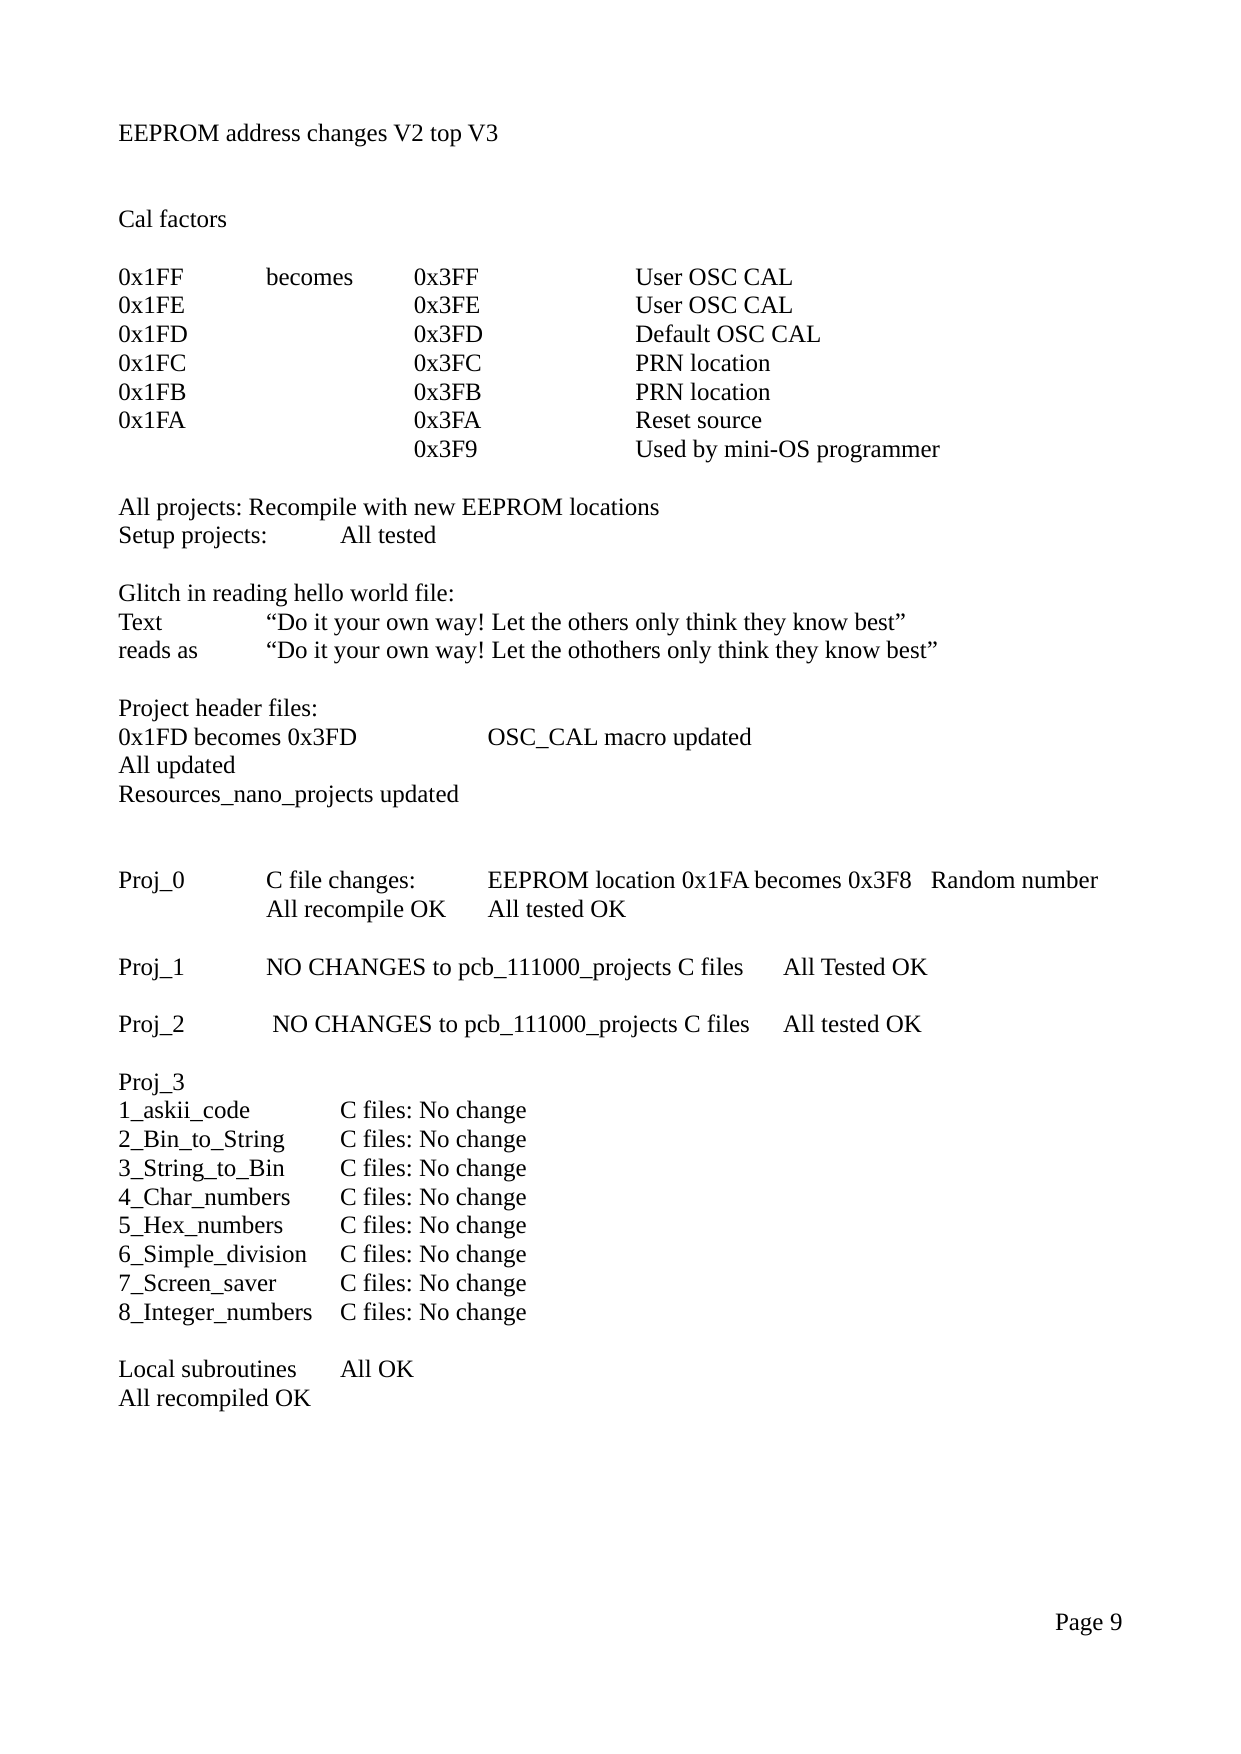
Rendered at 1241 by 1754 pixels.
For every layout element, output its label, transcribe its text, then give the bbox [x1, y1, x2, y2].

text 0x1FD becomes 0x3FD OSC_CAL macro updated [118, 722, 1122, 751]
text Proj_3 [118, 1067, 1122, 1096]
text Proj_2 NO CHANGES to pcb_111000_projects C files All tested OK [118, 1009, 1122, 1038]
text 0x1FD 0x3FD Default OSC CAL [118, 319, 1122, 348]
text 1_askii_code C files: No change [118, 1096, 1122, 1124]
text 2_Bin_to_String C files: No change [118, 1124, 1122, 1153]
text All recompile OK All tested OK [118, 894, 1122, 923]
text Resources_nano_projects updated [118, 779, 1122, 808]
text 0x1FB 0x3FB PRN location [118, 377, 1122, 406]
text Proj_0 C file changes: EEPROM location 0x1FA becomes 0x3F8 Random number [118, 866, 1122, 894]
text All recompiled OK [118, 1383, 1122, 1412]
text 0x1FE 0x3FE User OSC CAL [118, 291, 1122, 319]
text 0x3F9 Used by mini-OS programmer [118, 434, 1122, 463]
text 0x1FA 0x3FA Reset source [118, 406, 1122, 434]
text All updated [118, 751, 1122, 779]
text Project header files: [118, 693, 1122, 722]
text 3_String_to_Bin C files: No change [118, 1153, 1122, 1182]
text 6_Simple_division C files: No change [118, 1239, 1122, 1268]
text Proj_1 NO CHANGES to pcb_111000_projects C files All Tested OK [118, 952, 1122, 981]
text Text “Do it your own way! Let the others only think they know best” [118, 607, 1122, 636]
text Cal factors [118, 204, 1122, 233]
text Setup projects: All tested [118, 521, 1122, 549]
text 0x1FC 0x3FC PRN location [118, 348, 1122, 377]
text 8_Integer_numbers C files: No change [118, 1297, 1122, 1326]
text EEPROM address changes V2 top V3 [118, 118, 1122, 147]
text 0x1FF becomes 0x3FF User OSC CAL [118, 262, 1122, 291]
text 4_Char_numbers C files: No change [118, 1182, 1122, 1211]
text All projects: Recompile with new EEPROM locations [118, 492, 1122, 521]
text 7_Screen_saver C files: No change [118, 1268, 1122, 1297]
text Local subroutines All OK [118, 1354, 1122, 1383]
text Glitch in reading hello world file: [118, 578, 1122, 607]
text reads as “Do it your own way! Let the othothers only think they know best” [118, 636, 1122, 664]
text 5_Hex_numbers C files: No change [118, 1211, 1122, 1239]
